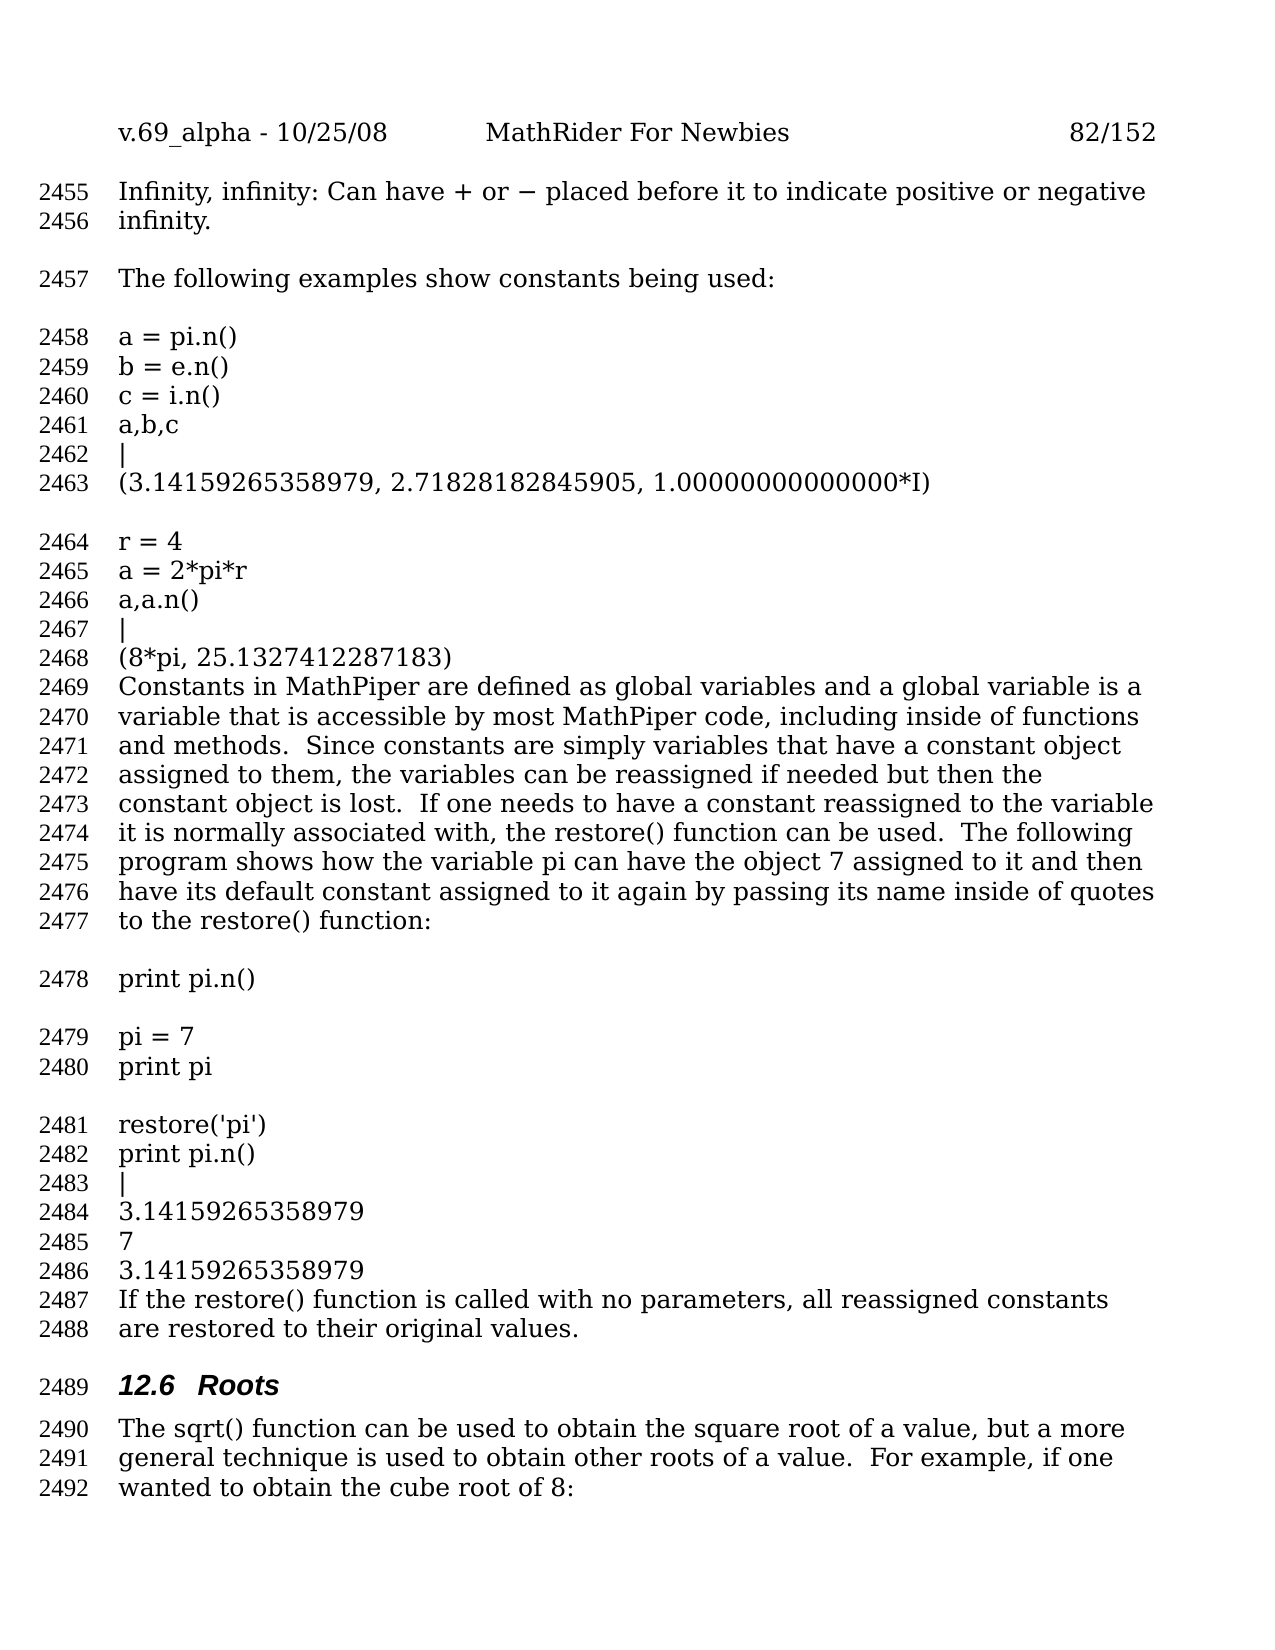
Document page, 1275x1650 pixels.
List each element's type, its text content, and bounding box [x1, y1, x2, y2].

text (3.14159265358979, 2.71828182845905, 1.00000000000000*I) [118, 468, 1157, 498]
text pi = 7 [118, 1023, 1157, 1052]
text a = 2*pi*r [118, 556, 1157, 585]
subtitle Roots [118, 1368, 1157, 1402]
text The following examples show constants being used: [118, 264, 1157, 293]
text r = 4 [118, 527, 1157, 556]
text (8*pi, 25.1327412287183) [118, 643, 1157, 673]
text b = e.n() [118, 352, 1157, 381]
text print pi [118, 1052, 1157, 1081]
text 7 [118, 1227, 1157, 1256]
text a = pi.n() [118, 323, 1157, 352]
text | [118, 614, 1157, 643]
text Constants in MathPiper are defined as global variables and a global variable is a variable that is accessible by most MathPiper code, including inside of functions and methods. Since constants are simply variables that have a constant object assigned to them, the variables can be reassigned if needed but then the constant object is lost. If one needs to have a constant reassigned to the variable it is normally associated with, the restore() function can be used. The following program shows how the variable pi can have the object 7 assigned to it and then have its default constant assigned to it again by passing its name inside of quotes to the restore() function: [118, 673, 1157, 935]
text print pi.n() [118, 1139, 1157, 1168]
text a,b,c [118, 410, 1157, 439]
text 3.14159265358979 [118, 1198, 1157, 1227]
text 3.14159265358979 [118, 1256, 1157, 1285]
text a,a.n() [118, 585, 1157, 614]
text Infinity, infinity: Can have + or − placed before it to indicate positive or negative infinity. [118, 177, 1157, 235]
text | [118, 439, 1157, 468]
text | [118, 1168, 1157, 1198]
text restore('pi') [118, 1110, 1157, 1139]
text If the restore() function is called with no parameters, all reassigned constants are restored to their original values. [118, 1285, 1157, 1343]
text print pi.n() [118, 964, 1157, 993]
text The sqrt() function can be used to obtain the square root of a value, but a more general technique is used to obtain other roots of a value. For example, if one wanted to obtain the cube root of 8: [118, 1414, 1157, 1502]
text c = i.n() [118, 381, 1157, 410]
